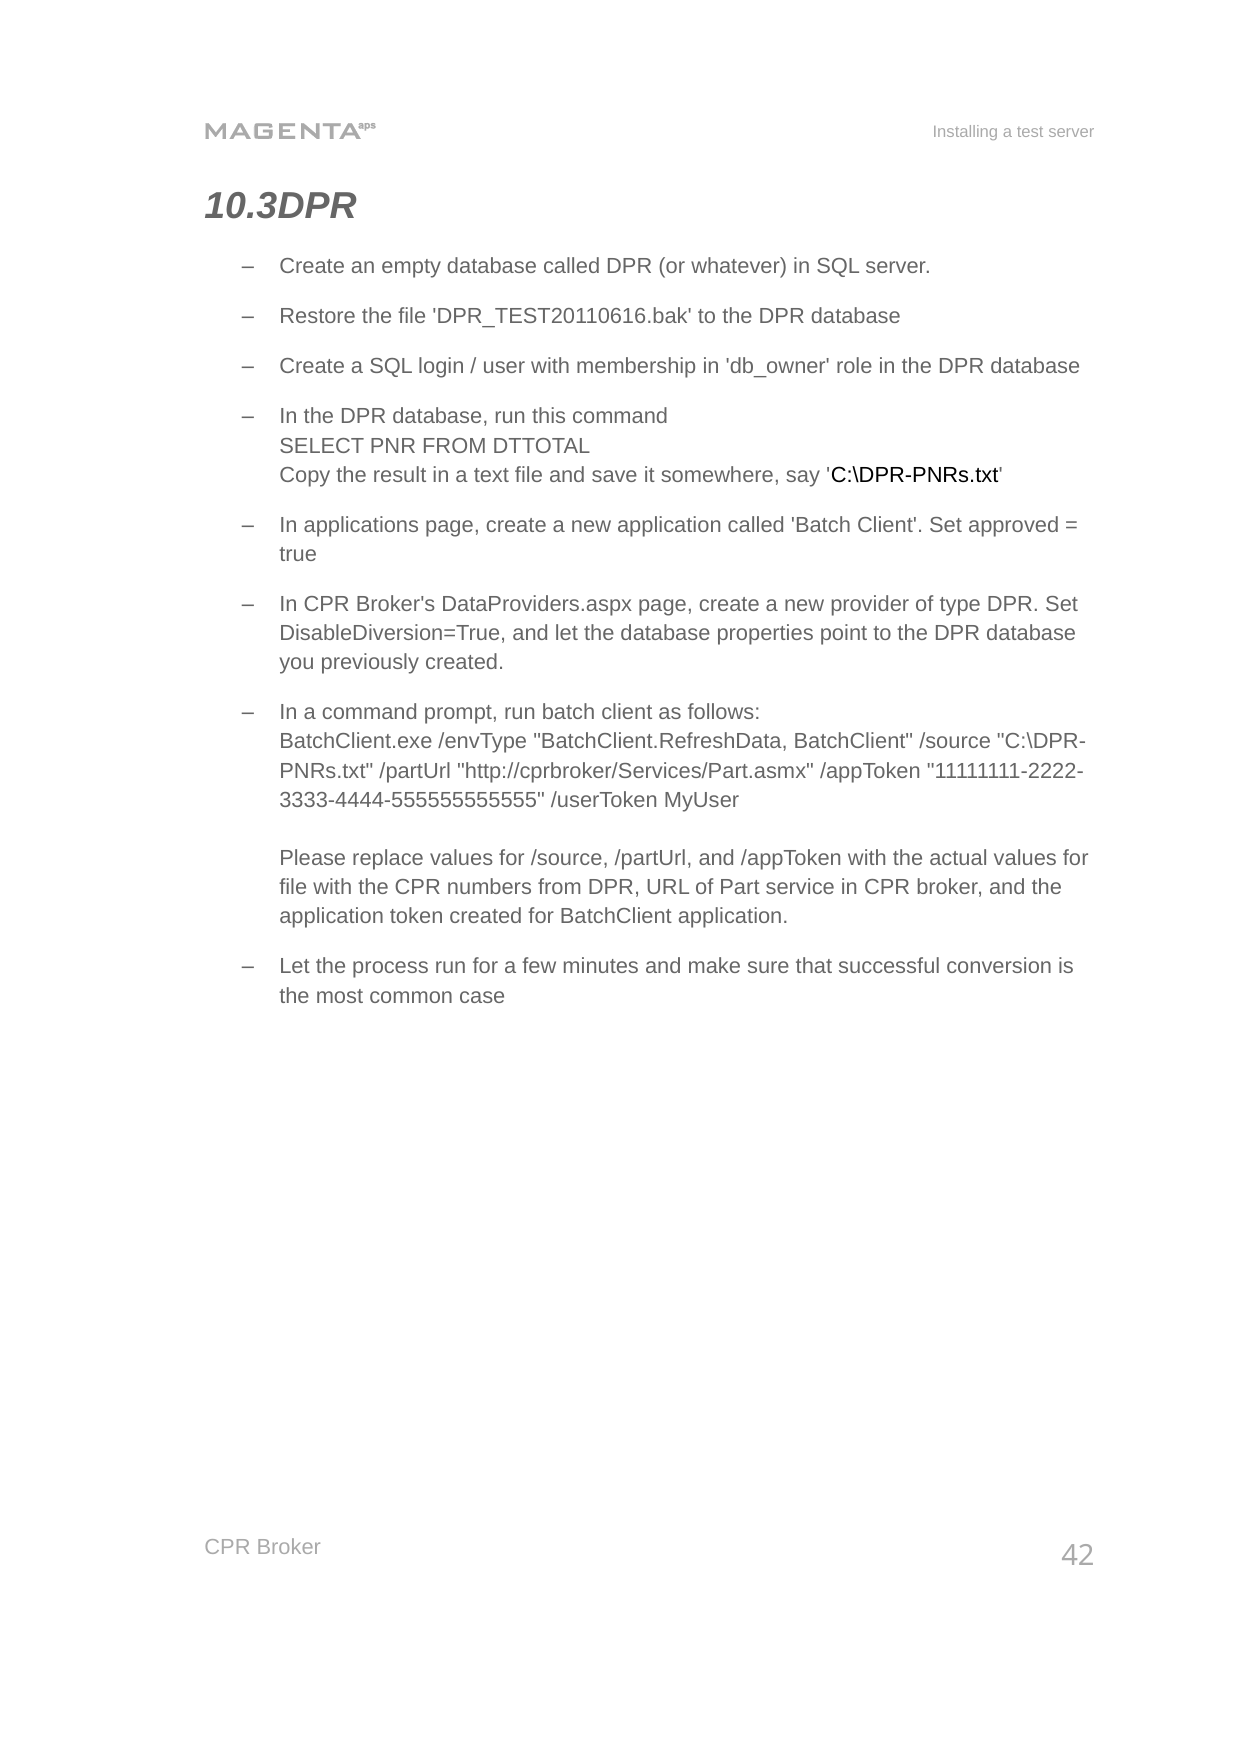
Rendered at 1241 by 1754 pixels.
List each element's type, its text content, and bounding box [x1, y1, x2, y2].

list In CPR Broker's DataProviders.aspx page, create a new provider of type DPR. Set DisableDiversion=True, and let the database properties point to the DPR database you previously created. [242, 588, 1094, 676]
list Create an empty database called DPR (or whatever) in SQL server. [242, 251, 1094, 280]
subtitle DPR [204, 171, 1094, 230]
list In applications page, create a new application called 'Batch Client'. Set approved = true [242, 509, 1094, 567]
list In a command prompt, run batch client as follows: BatchClient.exe /envType "BatchClient.RefreshData, BatchClient" /source "C:\DPR-PNRs.txt" /partUrl "http://cprbroker/Services/Part.asmx" /appToken "11111111-2222-3333-4444-555555555555" /userToken MyUser Please replace values for /source, /partUrl, and /appToken with the actual values for file with the CPR numbers from DPR, URL of Part service in CPR broker, and the application token created for BatchClient application. [242, 696, 1094, 930]
list In the DPR database, run this command SELECT PNR FROM DTTOTAL Copy the result in a text file and save it somewhere, say 'C:\DPR-PNRs.txt' [242, 401, 1094, 488]
list Create a SQL login / user with membership in 'db_owner' role in the DPR database [242, 351, 1094, 380]
list Let the process run for a few minutes and make sure that successful conversion is the most common case [242, 951, 1094, 1009]
list Restore the file 'DPR_TEST20110616.bak' to the DPR database [242, 301, 1094, 330]
